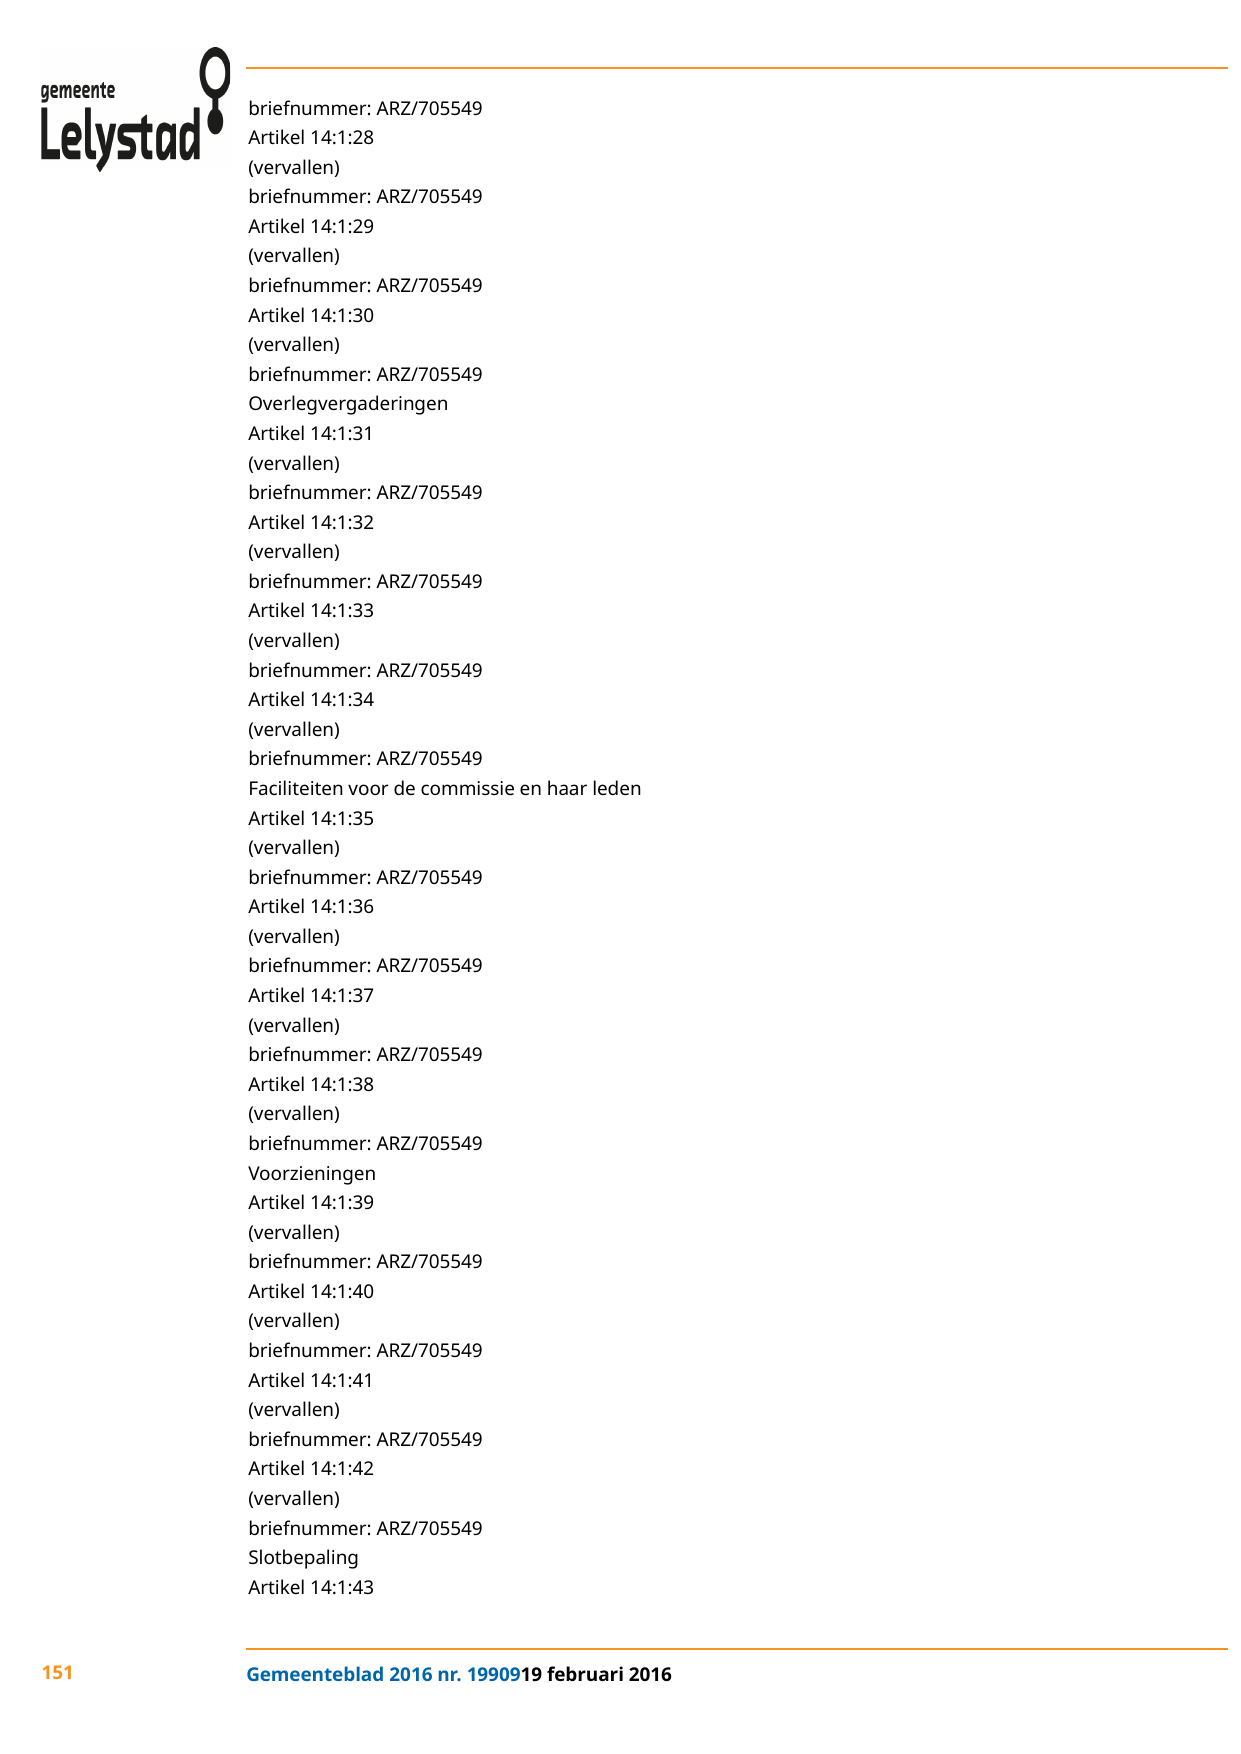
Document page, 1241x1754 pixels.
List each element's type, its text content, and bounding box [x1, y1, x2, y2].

text briefnummer: ARZ/705549 [248, 272, 1152, 298]
text briefnummer: ARZ/705549 [248, 183, 1152, 209]
text Artikel 14:1:40 [248, 1278, 1152, 1304]
text briefnummer: ARZ/705549 [248, 1337, 1152, 1363]
text (vervallen) [248, 1396, 1152, 1422]
text briefnummer: ARZ/705549 [248, 568, 1152, 594]
text Artikel 14:1:43 [248, 1574, 1152, 1600]
text briefnummer: ARZ/705549 [248, 1515, 1152, 1541]
text Artikel 14:1:38 [248, 1071, 1152, 1097]
text Artikel 14:1:36 [248, 893, 1152, 919]
text (vervallen) [248, 627, 1152, 653]
text Artikel 14:1:30 [248, 302, 1152, 328]
text briefnummer: ARZ/705549 [248, 1426, 1152, 1452]
text (vervallen) [248, 834, 1152, 860]
text (vervallen) [248, 538, 1152, 564]
text briefnummer: ARZ/705549 [248, 1130, 1152, 1156]
text (vervallen) [248, 1012, 1152, 1038]
text briefnummer: ARZ/705549 [248, 746, 1152, 771]
text (vervallen) [248, 1485, 1152, 1511]
text briefnummer: ARZ/705549 [248, 479, 1152, 505]
text briefnummer: ARZ/705549 [248, 953, 1152, 978]
text briefnummer: ARZ/705549 [248, 361, 1152, 387]
text Artikel 14:1:39 [248, 1189, 1152, 1215]
text briefnummer: ARZ/705549 [248, 657, 1152, 683]
text (vervallen) [248, 1101, 1152, 1126]
text briefnummer: ARZ/705549 [248, 95, 1152, 121]
text (vervallen) [248, 450, 1152, 476]
text Slotbepaling [248, 1544, 1152, 1570]
text (vervallen) [248, 1219, 1152, 1245]
picture [41, 47, 231, 172]
text Artikel 14:1:28 [248, 124, 1152, 150]
text (vervallen) [248, 716, 1152, 742]
text Artikel 14:1:32 [248, 509, 1152, 535]
text (vervallen) [248, 923, 1152, 949]
text Artikel 14:1:29 [248, 213, 1152, 239]
text (vervallen) [248, 243, 1152, 268]
text Artikel 14:1:31 [248, 420, 1152, 446]
text Artikel 14:1:34 [248, 686, 1152, 712]
text (vervallen) [248, 331, 1152, 357]
text Overlegvergaderingen [248, 391, 1152, 416]
text Artikel 14:1:42 [248, 1456, 1152, 1481]
text briefnummer: ARZ/705549 [248, 1248, 1152, 1274]
text briefnummer: ARZ/705549 [248, 864, 1152, 890]
text Artikel 14:1:37 [248, 982, 1152, 1008]
text Artikel 14:1:33 [248, 598, 1152, 623]
text Artikel 14:1:35 [248, 805, 1152, 831]
text (vervallen) [248, 1308, 1152, 1333]
text Faciliteiten voor de commissie en haar leden [248, 775, 1152, 801]
text (vervallen) [248, 154, 1152, 180]
text briefnummer: ARZ/705549 [248, 1041, 1152, 1067]
text Artikel 14:1:41 [248, 1367, 1152, 1393]
text Voorzieningen [248, 1160, 1152, 1186]
